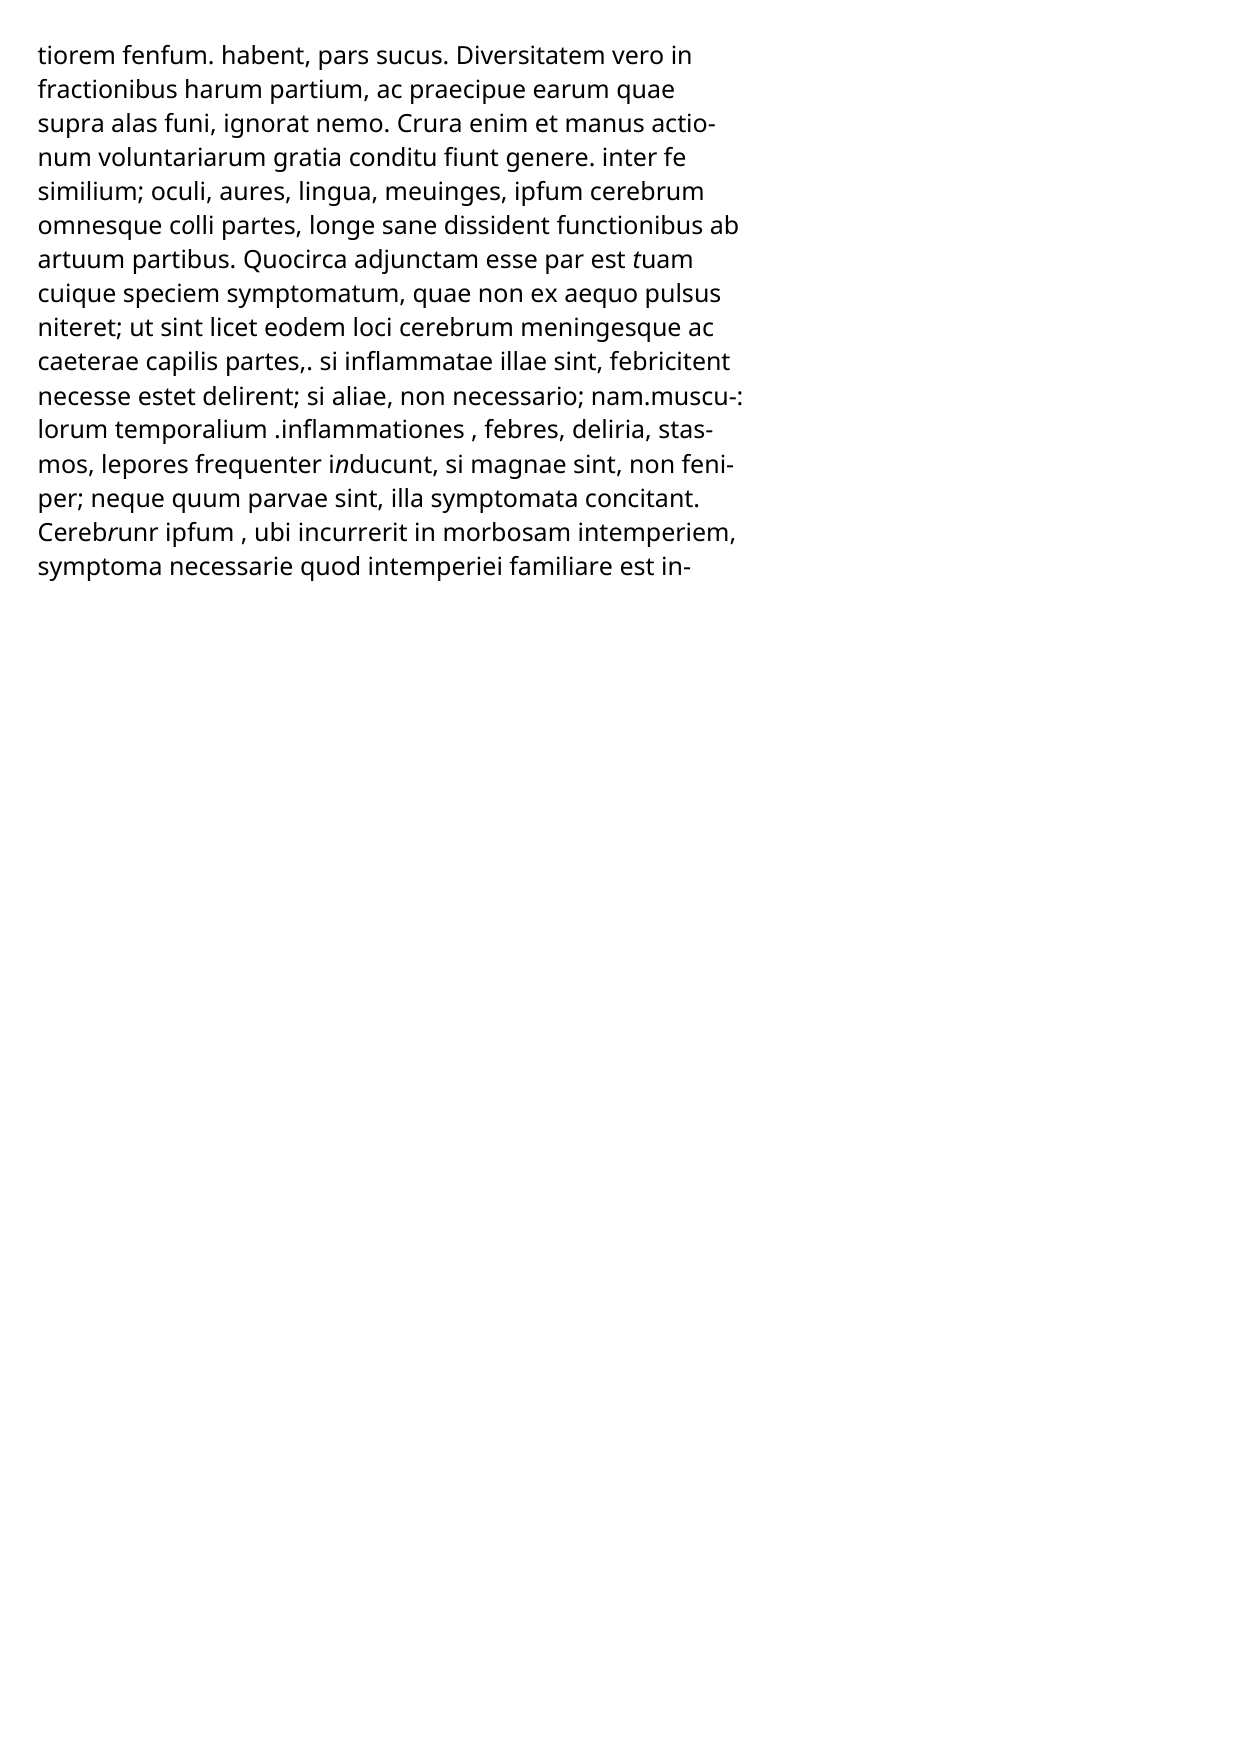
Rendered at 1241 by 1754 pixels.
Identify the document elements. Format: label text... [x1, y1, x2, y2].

text tiorem fenfum. habent, pars sucus. Diversitatem vero in fractionibus harum partium, ac praecipue earum quae supra alas funi, ignorat nemo. Crura enim et manus actio- num voluntariarum gratia conditu fiunt genere. inter fe similium; oculi, aures, lingua, meuinges, ipfum cerebrum omnesque colli partes, longe sane dissident functionibus ab artuum partibus. Quocirca adjunctam esse par est tuam cuique speciem symptomatum, quae non ex aequo pulsus niteret; ut sint licet eodem loci cerebrum meningesque ac caeterae capilis partes,. si inflammatae illae sint, febricitent necesse estet delirent; si aliae, non necessario; nam.muscu-: lorum temporalium .inflammationes , febres, deliria, stas- mos, lepores frequenter inducunt, si magnae sint, non feni- per; neque quum parvae sint, illa symptomata concitant. Cerebrunr ipfum , ubi incurrerit in morbosam intemperiem, symptoma necessarie quod intemperiei familiare est in- [37, 37, 1203, 582]
